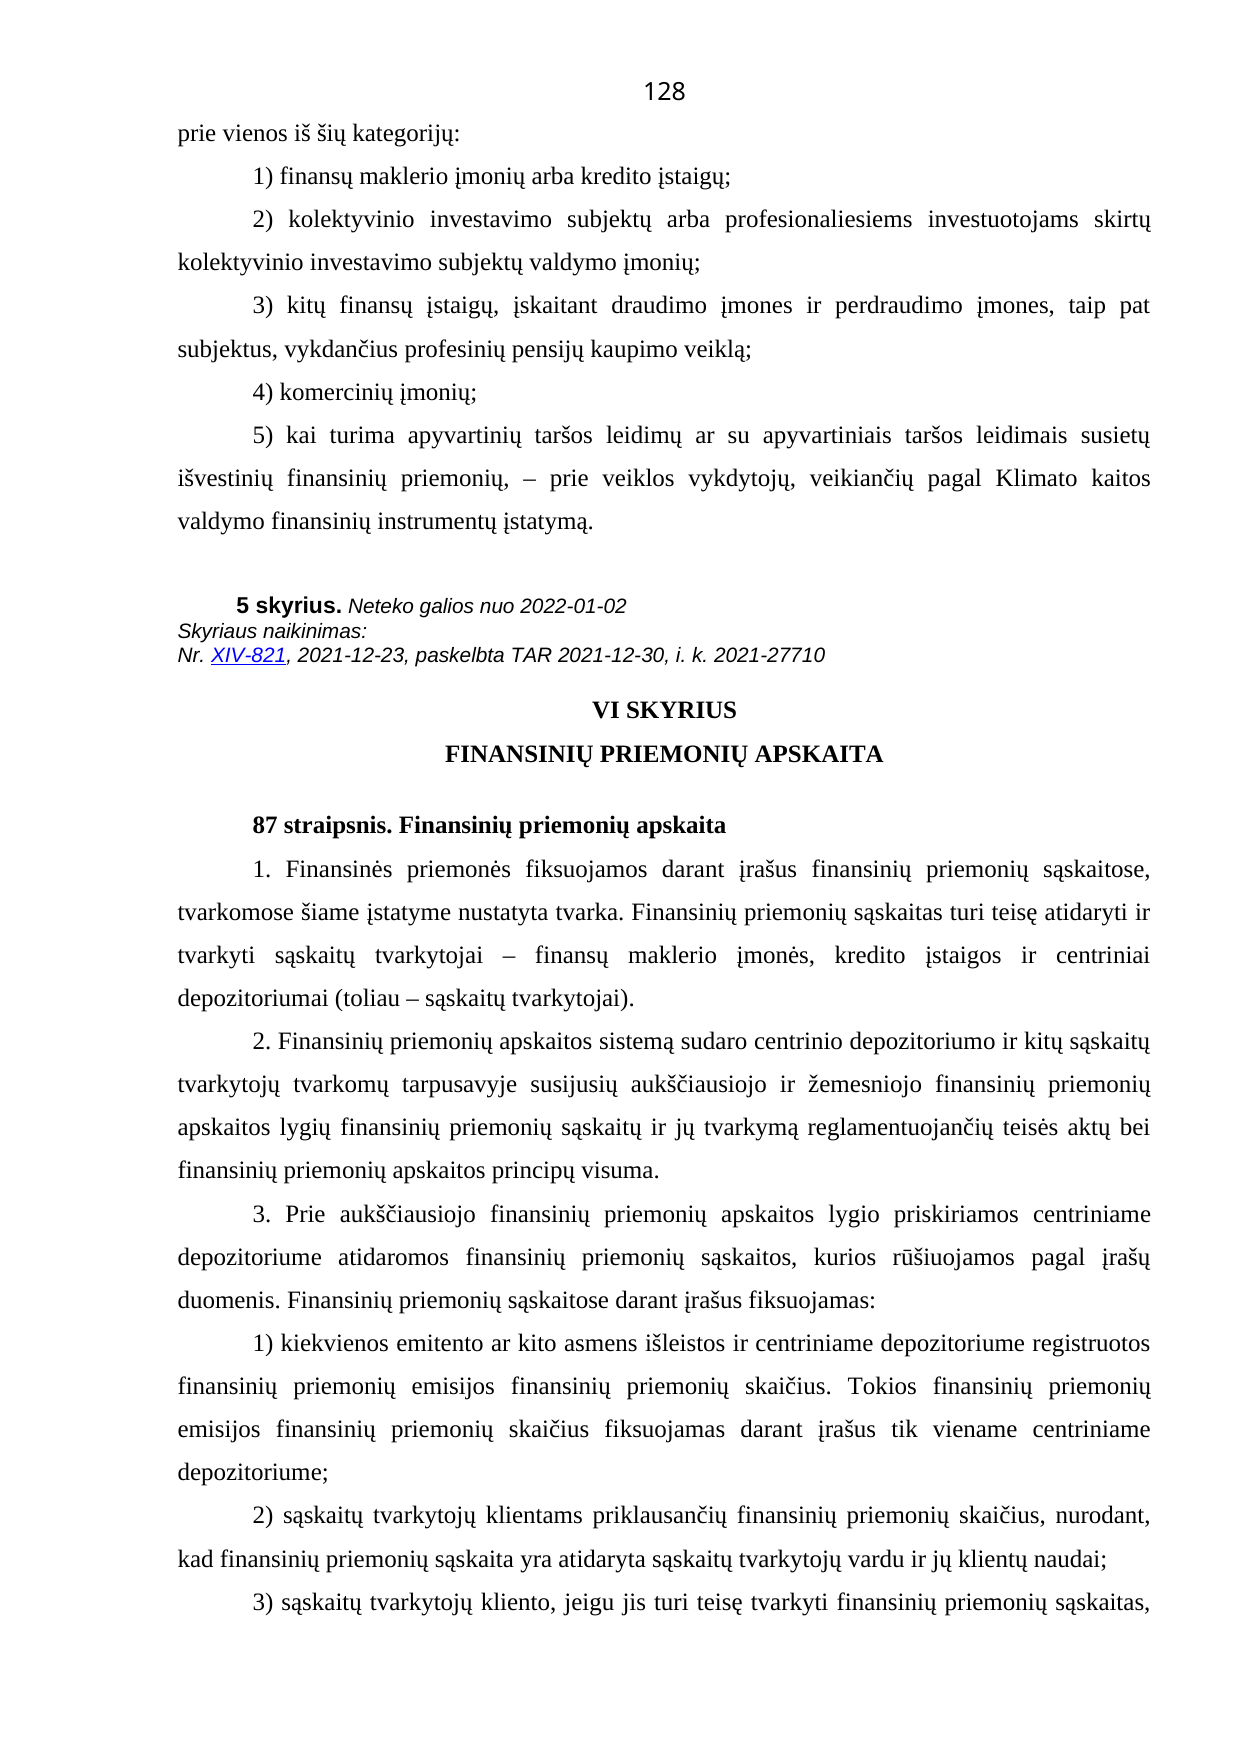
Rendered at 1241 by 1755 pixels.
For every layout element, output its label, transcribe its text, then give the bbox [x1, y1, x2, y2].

text Nr. XIV-821, 2021-12-23, paskelbta TAR 2021-12-30, i. k. 2021-27710 [177, 643, 1152, 667]
text 3. Prie aukščiausiojo finansinių priemonių apskaitos lygio priskiriamos centriniame depozitoriume atidaromos finansinių priemonių sąskaitos, kurios rūšiuojamos pagal įrašų duomenis. Finansinių priemonių sąskaitose darant įrašus fiksuojamas: [177, 1199, 1152, 1314]
text 87 straipsnis. Finansinių priemonių apskaita [177, 811, 1152, 839]
text 5 skyrius. Neteko galios nuo 2022-01-02 [177, 592, 1152, 619]
text VI SKYRIUS [177, 696, 1152, 724]
text 2) kolektyvinio investavimo subjektų arba profesionaliesiems investuotojams skirtų kolektyvinio investavimo subjektų valdymo įmonių; [177, 204, 1152, 276]
text Skyriaus naikinimas: [177, 619, 1152, 643]
text 2) sąskaitų tvarkytojų klientams priklausančių finansinių priemonių skaičius, nurodant, kad finansinių priemonių sąskaita yra atidaryta sąskaitų tvarkytojų vardu ir jų klientų naudai; [177, 1501, 1152, 1572]
text 4) komercinių įmonių; [177, 377, 1152, 406]
text 3) kitų finansų įstaigų, įskaitant draudimo įmones ir perdraudimo įmones, taip pat subjektus, vykdančius profesinių pensijų kaupimo veiklą; [177, 291, 1152, 362]
text 2. Finansinių priemonių apskaitos sistemą sudaro centrinio depozitoriumo ir kitų sąskaitų tvarkytojų tvarkomų tarpusavyje susijusių aukščiausiojo ir žemesniojo finansinių priemonių apskaitos lygių finansinių priemonių sąskaitų ir jų tvarkymą reglamentuojančių teisės aktų bei finansinių priemonių apskaitos principų visuma. [177, 1026, 1152, 1184]
text prie vienos iš šių kategorijų: [177, 118, 1152, 147]
text 1) kiekvienos emitento ar kito asmens išleistos ir centriniame depozitoriume registruotos finansinių priemonių emisijos finansinių priemonių skaičius. Tokios finansinių priemonių emisijos finansinių priemonių skaičius fiksuojamas darant įrašus tik viename centriniame depozitoriume; [177, 1328, 1152, 1486]
text 5) kai turima apyvartinių taršos leidimų ar su apyvartiniais taršos leidimais susietų išvestinių finansinių priemonių, – prie veiklos vykdytojų, veikiančių pagal Klimato kaitos valdymo finansinių instrumentų įstatymą. [177, 420, 1152, 535]
text FINANSINIŲ PRIEMONIŲ APSKAITA [177, 739, 1152, 767]
text 1) finansų maklerio įmonių arba kredito įstaigų; [177, 161, 1152, 190]
text 3) sąskaitų tvarkytojų kliento, jeigu jis turi teisę tvarkyti finansinių priemonių sąskaitas, [177, 1587, 1152, 1616]
text 1. Finansinės priemonės fiksuojamos darant įrašus finansinių priemonių sąskaitose, tvarkomose šiame įstatyme nustatyta tvarka. Finansinių priemonių sąskaitas turi teisę atidaryti ir tvarkyti sąskaitų tvarkytojai – finansų maklerio įmonės, kredito įstaigos ir centriniai depozitoriumai (toliau – sąskaitų tvarkytojai). [177, 854, 1152, 1012]
